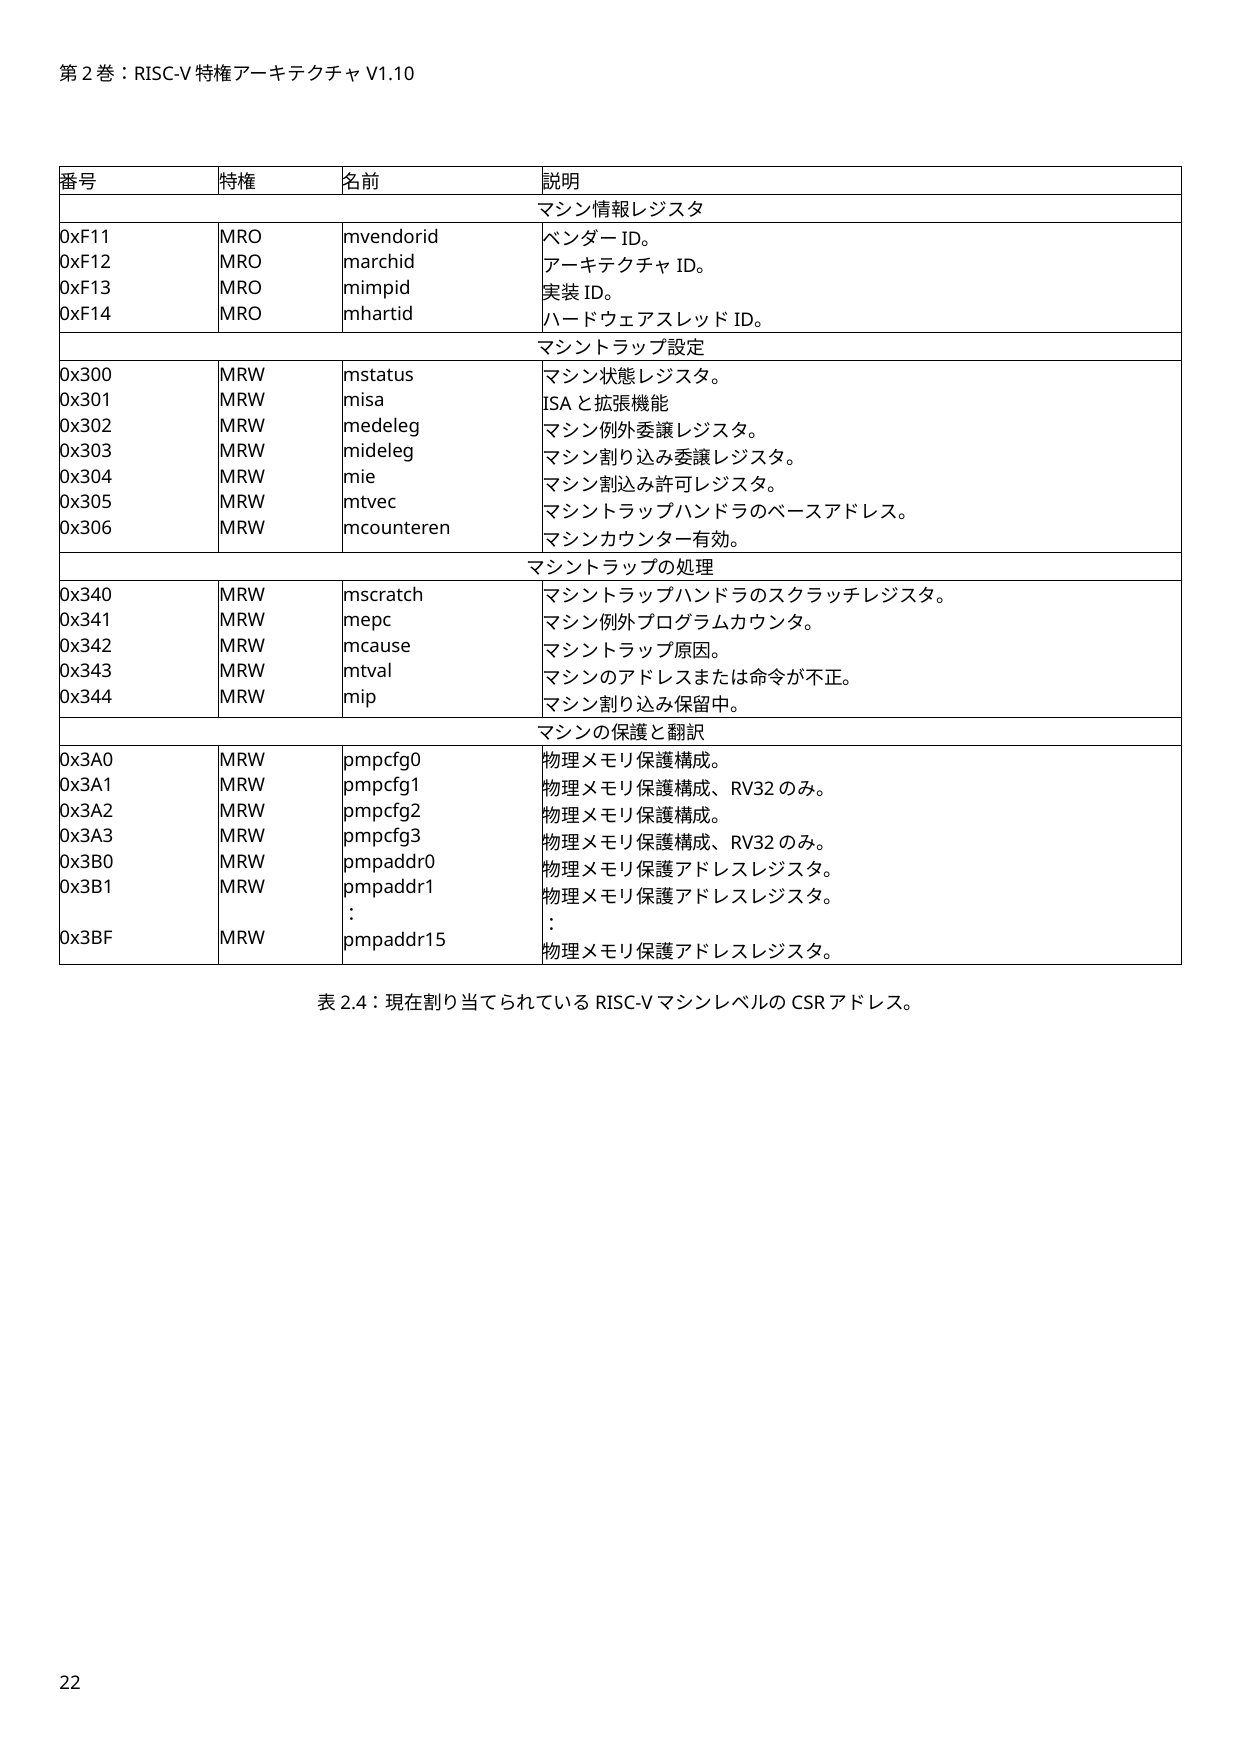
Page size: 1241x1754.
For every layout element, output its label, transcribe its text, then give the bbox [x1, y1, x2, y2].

table_cell ベンダーID。 アーキテクチャID。 実装ID。 ハードウェアスレッドID。 [543, 223, 1181, 332]
table_cell 物理メモリ保護構成。 物理メモリ保護構成、RV32のみ。 物理メモリ保護構成。 物理メモリ保護構成、RV32のみ。 物理メモリ保護アドレスレジスタ。 物理メモリ保護アドレスレジスタ。 ： 物理メモリ保護アドレスレジスタ。 [543, 746, 1181, 963]
table_cell mvendorid marchid mimpid mhartid [343, 223, 542, 332]
text 表2.4：現在割り当てられているRISC-VマシンレベルのCSRアドレス。 [59, 989, 1181, 1014]
table_cell MRW MRW MRW MRW MRW [219, 581, 342, 717]
table_header 特権 [219, 167, 342, 194]
table_cell 0xF11 0xF12 0xF13 0xF14 [60, 223, 218, 332]
table_cell マシントラップハンドラのスクラッチレジスタ。 マシン例外プログラムカウンタ。 マシントラップ原因。 マシンのアドレスまたは命令が不正。 マシン割り込み保留中。 [543, 581, 1181, 717]
table_header 名前 [343, 167, 542, 194]
table_cell マシン情報レジスタ [60, 195, 1181, 222]
table_cell mstatus misa medeleg mideleg mie mtvec mcounteren [343, 361, 542, 552]
table_cell MRW MRW MRW MRW MRW MRW MRW [219, 361, 342, 552]
table_cell 0x3A0 0x3A1 0x3A2 0x3A3 0x3B0 0x3B1 0x3BF [60, 746, 218, 963]
table_cell mscratch mepc mcause mtval mip [343, 581, 542, 717]
table_header 番号 [60, 167, 218, 194]
table_cell MRO MRO MRO MRO [219, 223, 342, 332]
table_cell マシントラップ設定 [60, 333, 1181, 360]
table_cell マシン状態レジスタ。 ISAと拡張機能 マシン例外委譲レジスタ。 マシン割り込み委譲レジスタ。 マシン割込み許可レジスタ。 マシントラップハンドラのベースアドレス。 マシンカウンター有効。 [543, 361, 1181, 552]
table_cell マシンの保護と翻訳 [60, 718, 1181, 745]
table_cell マシントラップの処理 [60, 553, 1181, 580]
table_cell 0x300 0x301 0x302 0x303 0x304 0x305 0x306 [60, 361, 218, 552]
table_header 説明 [543, 167, 1181, 194]
table_cell 0x340 0x341 0x342 0x343 0x344 [60, 581, 218, 717]
table_cell pmpcfg0 pmpcfg1 pmpcfg2 pmpcfg3 pmpaddr0 pmpaddr1 ： pmpaddr15 [343, 746, 542, 963]
table_cell MRW MRW MRW MRW MRW MRW MRW [219, 746, 342, 963]
